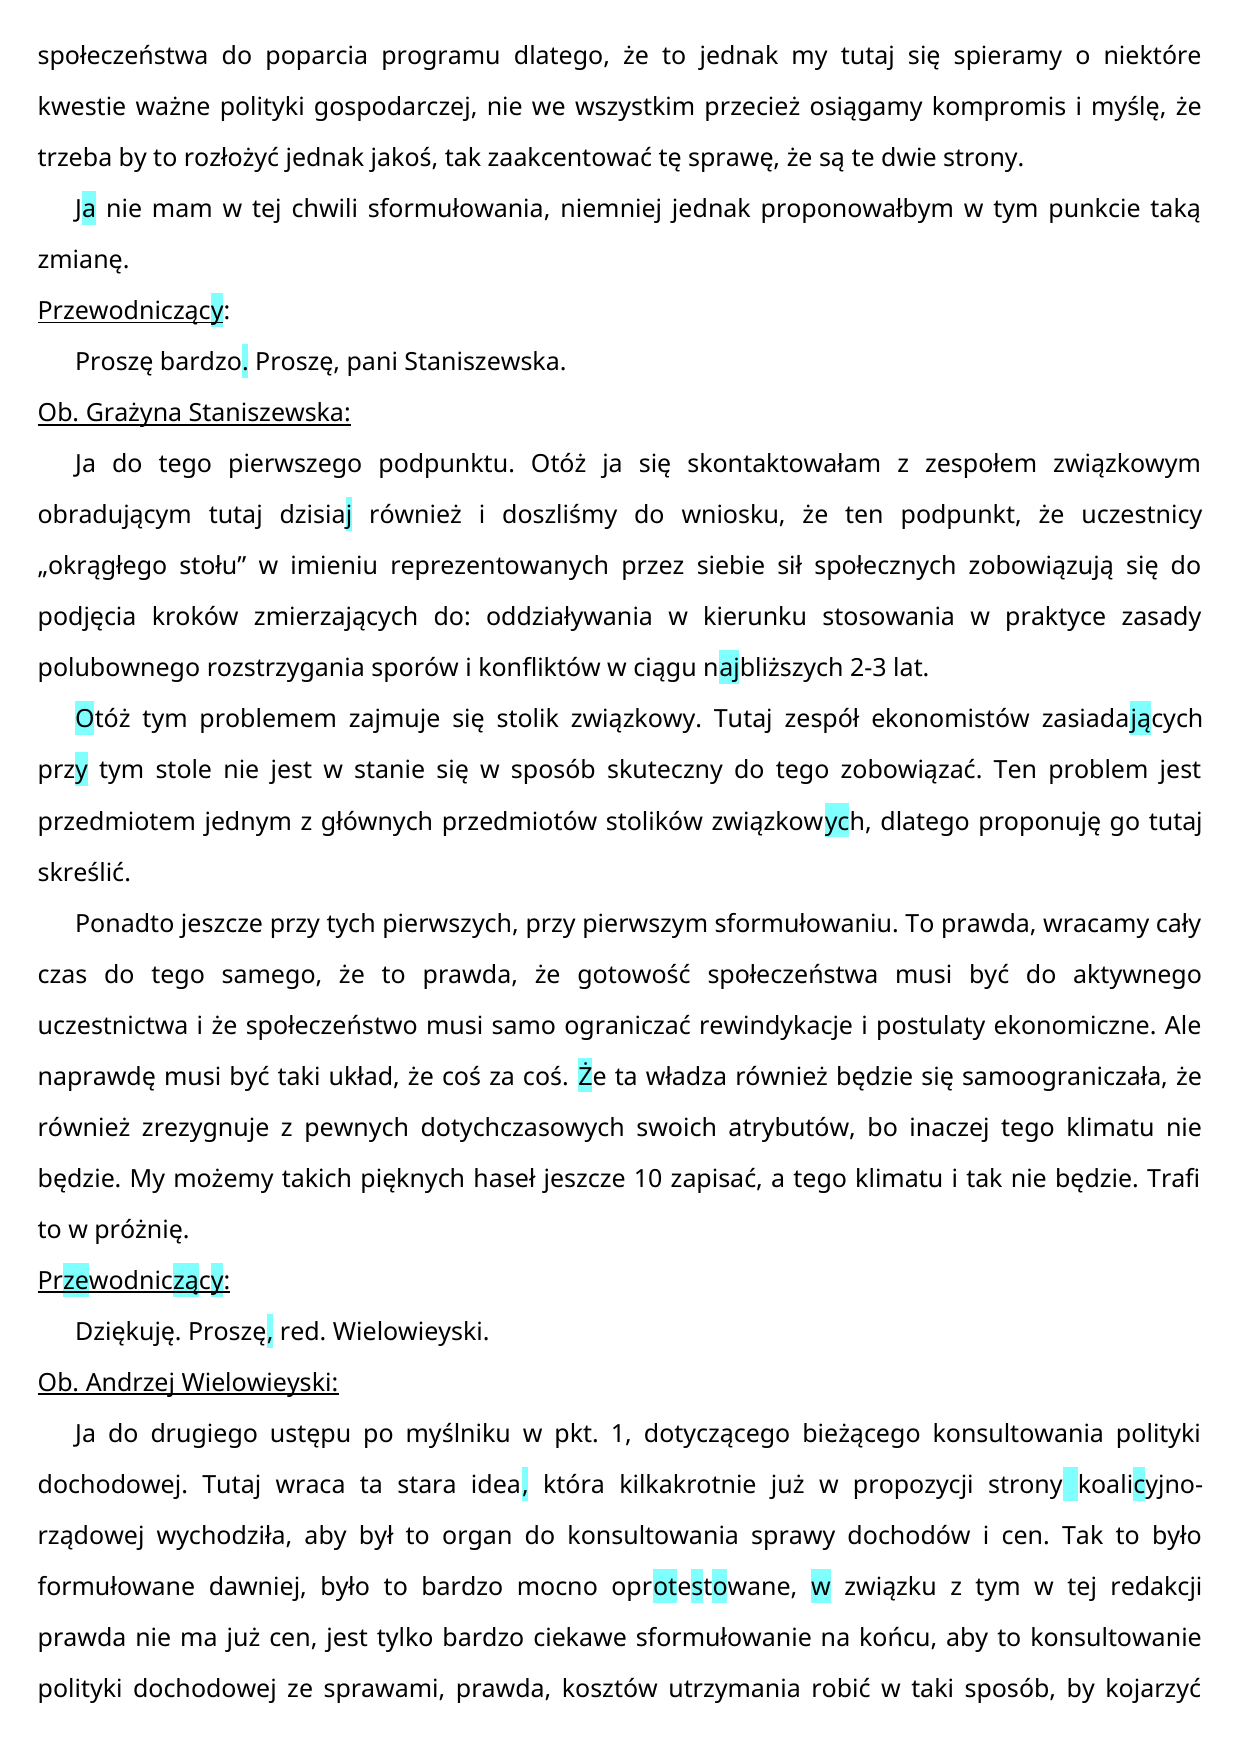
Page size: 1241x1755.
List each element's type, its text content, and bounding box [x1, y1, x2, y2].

text Otóż tym problemem zajmuje się stolik związkowy. Tutaj zespół ekonomistów zasiadających przy tym stole nie jest w stanie się w sposób skuteczny do tego zobowiązać. Ten problem jest przedmiotem jednym z głównych przedmiotów stolików związkowych, dlatego proponuję go tutaj skreślić. [37, 701, 1203, 888]
text Ja do tego pierwszego podpunktu. Otóż ja się skontaktowałam z zespołem związkowym obradującym tutaj dzisiaj również i doszliśmy do wniosku, że ten podpunkt, że uczestnicy „okrągłego stołu” w imieniu reprezentowanych przez siebie sił społecznych zobowiązują się do podjęcia kroków zmierzających do: oddziaływania w kierunku stosowania w praktyce zasady polubownego rozstrzygania sporów i konfliktów w ciągu najbliższych 2-3 lat. [37, 446, 1203, 684]
text społeczeństwa do poparcia programu dlatego, że to jednak my tutaj się spieramy o niektóre kwestie ważne polityki gospodarczej, nie we wszystkim przecież osiągamy kompromis i myślę, że trzeba by to rozłożyć jednak jakoś, tak zaakcentować tę sprawę, że są te dwie strony. [37, 37, 1203, 174]
text Proszę bardzo. Proszę, pani Staniszewska. [37, 344, 1203, 378]
text Przewodniczący: [37, 293, 1203, 327]
text Ob. Andrzej Wielowieyski: [37, 1364, 1203, 1399]
text Ob. Grażyna Staniszewska: [37, 395, 1203, 429]
text Ja do drugiego ustępu po myślniku w pkt. 1, dotyczącego bieżącego konsultowania polityki dochodowej. Tutaj wraca ta stara idea, która kilkakrotnie już w propozycji strony koalicyjno-rządowej wychodziła, aby był to organ do konsultowania sprawy dochodów i cen. Tak to było formułowane dawniej, było to bardzo mocno oprotestowane, w związku z tym w tej redakcji prawda nie ma już cen, jest tylko bardzo ciekawe sformułowanie na końcu, aby to konsultowanie polityki dochodowej ze sprawami, prawda, kosztów utrzymania robić w taki sposób, by kojarzyć [37, 1416, 1203, 1705]
text Dziękuję. Proszę, red. Wielowieyski. [37, 1313, 1203, 1348]
text Ponadto jeszcze przy tych pierwszych, przy pierwszym sformułowaniu. To prawda, wracamy cały czas do tego samego, że to prawda, że gotowość społeczeństwa musi być do aktywnego uczestnictwa i że społeczeństwo musi samo ograniczać rewindykacje i postulaty ekonomiczne. Ale naprawdę musi być taki układ, że coś za coś. Że ta władza również będzie się samoograniczała, że również zrezygnuje z pewnych dotychczasowych swoich atrybutów, bo inaczej tego klimatu nie będzie. My możemy takich pięknych haseł jeszcze 10 zapisać, a tego klimatu i tak nie będzie. Trafi to w próżnię. [37, 905, 1203, 1246]
text Przewodniczący: [37, 1262, 1203, 1297]
text Ja nie mam w tej chwili sformułowania, niemniej jednak proponowałbym w tym punkcie taką zmianę. [37, 191, 1203, 276]
